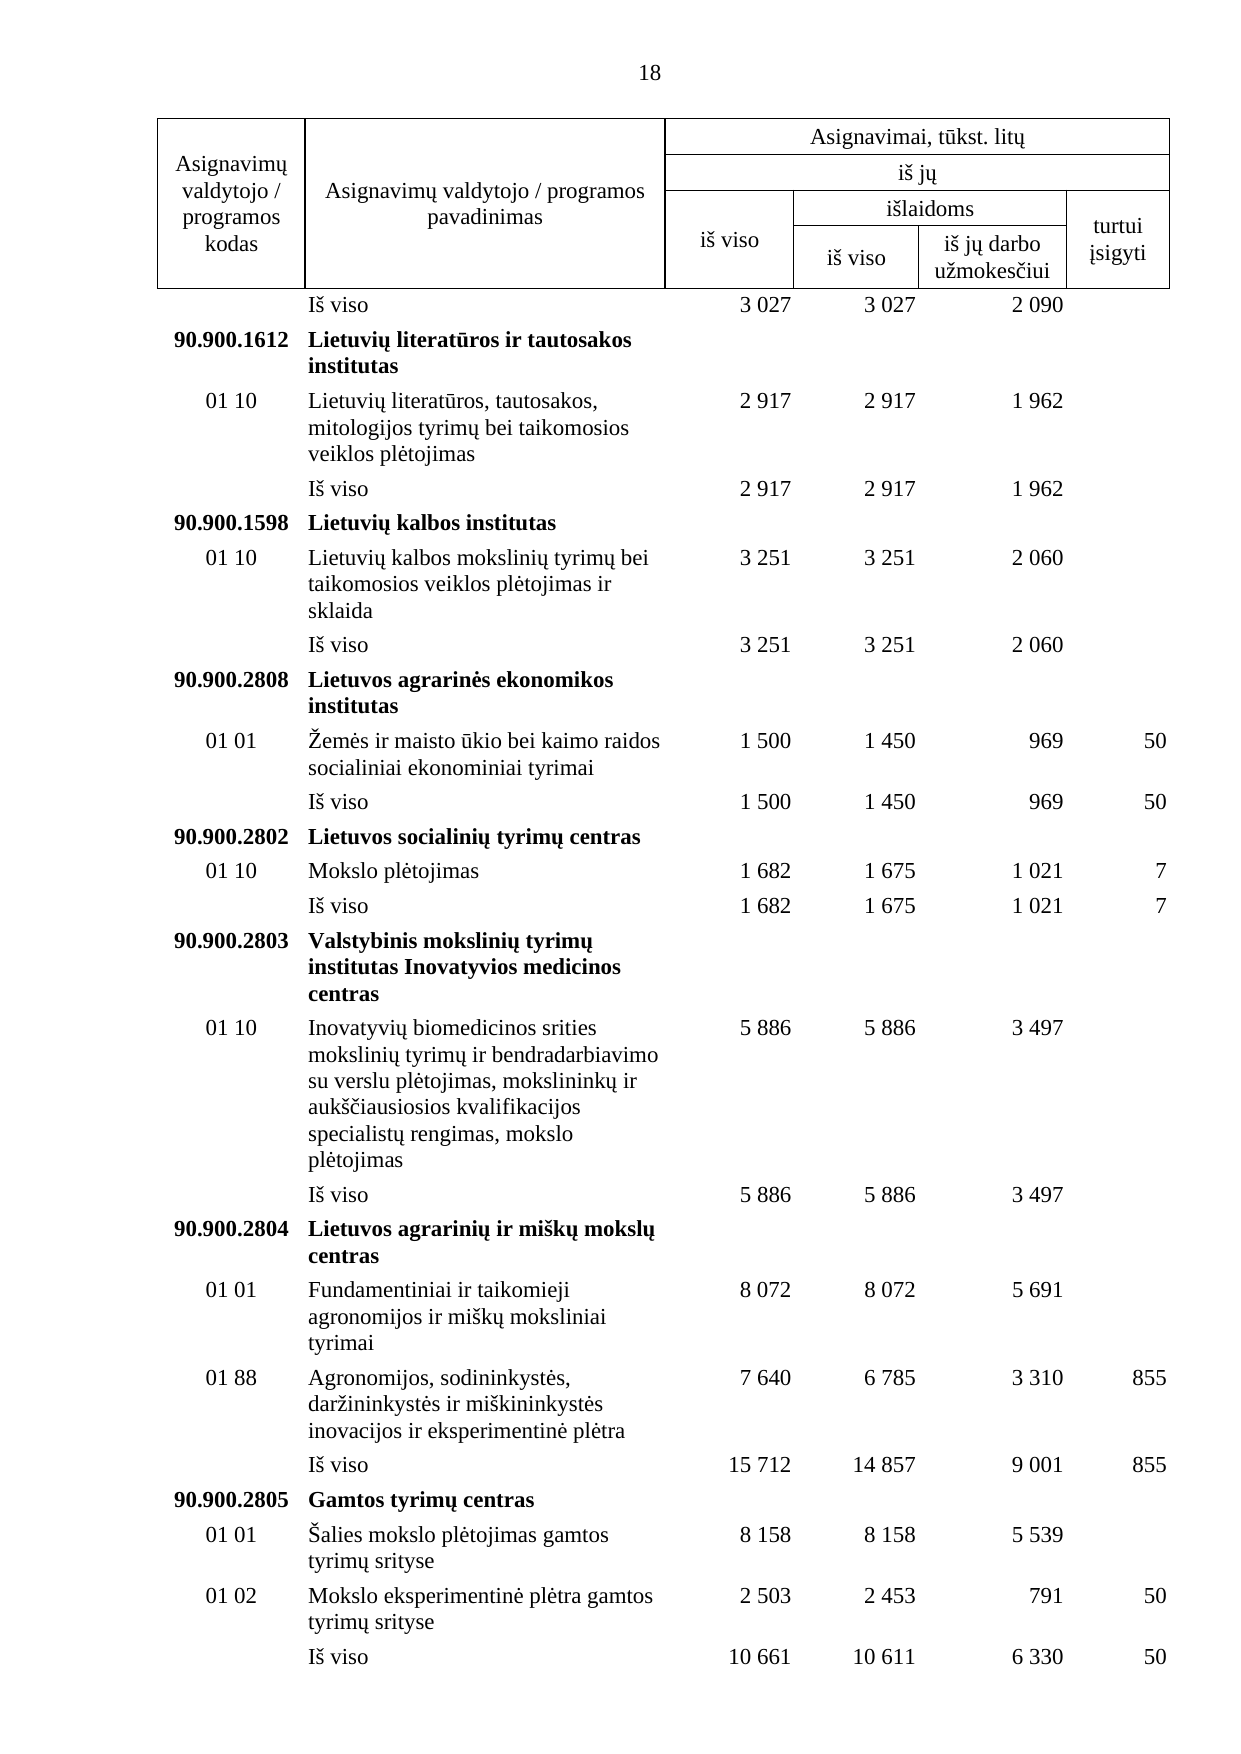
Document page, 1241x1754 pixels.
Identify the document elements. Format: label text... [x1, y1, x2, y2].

table_cell 01 10 [158, 1010, 305, 1177]
table_cell Lietuvos agrarinės ekonomikos institutas [305, 662, 665, 723]
table_cell [665, 1482, 794, 1517]
table_cell 2 917 [665, 471, 794, 505]
table_cell 1 500 [665, 723, 794, 784]
table_cell Inovatyvių biomedicinos srities mokslinių tyrimų ir bendradarbiavimo su verslu plėtojimas, mokslininkų ir aukščiausiosios kvalifikacijos specialistų rengimas, mokslo plėtojimas [305, 1010, 665, 1177]
table_cell 8 072 [794, 1273, 918, 1360]
table_cell 5 886 [794, 1177, 918, 1211]
table_cell [158, 471, 305, 505]
table_cell [1066, 819, 1169, 853]
table_cell 5 886 [665, 1010, 794, 1177]
table_cell Iš viso [305, 784, 665, 819]
table_cell Iš viso [305, 471, 665, 505]
table_cell 3 497 [919, 1010, 1066, 1177]
table_cell 10 661 [665, 1639, 794, 1673]
table_cell [158, 289, 305, 322]
table_cell 1 021 [919, 854, 1066, 888]
table_cell 2 060 [919, 627, 1066, 662]
table_cell 01 10 [158, 540, 305, 627]
table_cell 1 682 [665, 854, 794, 888]
table_cell [1066, 1273, 1169, 1360]
table_cell 01 02 [158, 1578, 305, 1639]
table_cell [794, 819, 918, 853]
table_cell Agronomijos, sodininkystės, daržininkystės ir miškininkystės inovacijos ir eksperimentinė plėtra [305, 1360, 665, 1447]
table_cell Gamtos tyrimų centras [305, 1482, 665, 1517]
table_cell 1 500 [665, 784, 794, 819]
table_cell 969 [919, 723, 1066, 784]
table_cell 7 [1066, 854, 1169, 888]
table_cell 855 [1066, 1447, 1169, 1482]
table_cell [665, 1211, 794, 1272]
table_cell 969 [919, 784, 1066, 819]
table_cell 8 072 [665, 1273, 794, 1360]
table_cell Iš viso [305, 289, 665, 322]
table_cell 01 01 [158, 1517, 305, 1578]
table_cell Lietuvos agrarinių ir miškų mokslų centras [305, 1211, 665, 1272]
table_cell Lietuvių literatūros, tautosakos, mitologijos tyrimų bei taikomosios veiklos plėtojimas [305, 383, 665, 471]
table_cell 3 027 [794, 289, 918, 322]
table_cell [919, 1482, 1066, 1517]
table_cell [1066, 383, 1169, 471]
table_cell Lietuvių kalbos mokslinių tyrimų bei taikomosios veiklos plėtojimas ir sklaida [305, 540, 665, 627]
table_header Asignavimų valdytojo / programos pavadinimas [306, 119, 664, 287]
table_cell Iš viso [305, 1639, 665, 1673]
table_header Asignavimai, tūkst. litų [666, 119, 1169, 154]
table_cell 2 060 [919, 540, 1066, 627]
table_cell [1066, 540, 1169, 627]
table_cell [919, 819, 1066, 853]
table_cell [794, 1482, 918, 1517]
table_cell iš viso [794, 226, 918, 287]
table_cell Valstybinis mokslinių tyrimų institutas Inovatyvios medicinos centras [305, 923, 665, 1010]
table_cell 2 503 [665, 1578, 794, 1639]
table_cell 1 450 [794, 723, 918, 784]
table_cell 5 886 [665, 1177, 794, 1211]
table_cell 7 640 [665, 1360, 794, 1447]
table_cell [665, 819, 794, 853]
table_cell 1 962 [919, 471, 1066, 505]
table_cell [794, 923, 918, 1010]
table_cell [794, 1211, 918, 1272]
table_cell 791 [919, 1578, 1066, 1639]
table_cell [794, 505, 918, 540]
table_cell 3 497 [919, 1177, 1066, 1211]
table_cell 2 917 [665, 383, 794, 471]
table_cell 50 [1066, 723, 1169, 784]
table_cell 2 917 [794, 383, 918, 471]
table_cell 8 158 [794, 1517, 918, 1578]
table_cell 1 021 [919, 888, 1066, 923]
table_cell Šalies mokslo plėtojimas gamtos tyrimų srityse [305, 1517, 665, 1578]
table_cell [665, 662, 794, 723]
table_cell [665, 322, 794, 383]
table_cell [1066, 662, 1169, 723]
table_cell išlaidoms [794, 191, 1066, 225]
table_cell [794, 322, 918, 383]
table_cell Lietuvių literatūros ir tautosakos institutas [305, 322, 665, 383]
table_cell 3 310 [919, 1360, 1066, 1447]
table_cell [1066, 923, 1169, 1010]
table_cell 90.900.2803 [158, 923, 305, 1010]
table_cell Iš viso [305, 1177, 665, 1211]
table_cell Fundamentiniai ir taikomieji agronomijos ir miškų moksliniai tyrimai [305, 1273, 665, 1360]
table_cell Lietuvių kalbos institutas [305, 505, 665, 540]
table_cell [158, 1447, 305, 1482]
table_cell 01 01 [158, 1273, 305, 1360]
table_cell [919, 505, 1066, 540]
table_cell 2 917 [794, 471, 918, 505]
table_cell Iš viso [305, 1447, 665, 1482]
table_cell [158, 627, 305, 662]
table_cell [1066, 1517, 1169, 1578]
table_cell 01 10 [158, 854, 305, 888]
table_cell 6 785 [794, 1360, 918, 1447]
table_cell 1 450 [794, 784, 918, 819]
table_cell iš jų [666, 155, 1169, 189]
table_cell 855 [1066, 1360, 1169, 1447]
table_cell Iš viso [305, 888, 665, 923]
table_cell 90.900.1612 [158, 322, 305, 383]
table_cell 3 027 [665, 289, 794, 322]
table_cell [1066, 289, 1169, 322]
table_cell 3 251 [794, 540, 918, 627]
table_cell [1066, 1010, 1169, 1177]
table_cell [1066, 505, 1169, 540]
table_cell 3 251 [665, 540, 794, 627]
table_header Asignavimų valdytojo / programos kodas [158, 119, 304, 287]
table_cell 1 962 [919, 383, 1066, 471]
table_cell 90.900.2805 [158, 1482, 305, 1517]
table_cell 5 691 [919, 1273, 1066, 1360]
table_cell 90.900.2808 [158, 662, 305, 723]
table_cell 90.900.2804 [158, 1211, 305, 1272]
table_cell 01 01 [158, 723, 305, 784]
table_cell 1 682 [665, 888, 794, 923]
table_cell 50 [1066, 784, 1169, 819]
table_cell [1066, 471, 1169, 505]
table_cell 2 453 [794, 1578, 918, 1639]
table_cell iš jų darbo užmokesčiui [919, 226, 1066, 287]
table_cell [158, 888, 305, 923]
table_cell 10 611 [794, 1639, 918, 1673]
table_cell [158, 1177, 305, 1211]
table_cell 15 712 [665, 1447, 794, 1482]
table_cell 01 88 [158, 1360, 305, 1447]
table_cell [919, 1211, 1066, 1272]
table_cell 50 [1066, 1578, 1169, 1639]
table_cell [794, 662, 918, 723]
table_cell [665, 923, 794, 1010]
table_cell [1066, 1177, 1169, 1211]
table_cell [1066, 322, 1169, 383]
table_cell turtui įsigyti [1067, 191, 1169, 287]
table_cell Žemės ir maisto ūkio bei kaimo raidos socialiniai ekonominiai tyrimai [305, 723, 665, 784]
table_cell [1066, 627, 1169, 662]
table_cell 8 158 [665, 1517, 794, 1578]
table_cell [919, 662, 1066, 723]
table_cell 5 886 [794, 1010, 918, 1177]
table_cell Mokslo plėtojimas [305, 854, 665, 888]
table_cell iš viso [666, 191, 793, 287]
table_cell Iš viso [305, 627, 665, 662]
table_cell 9 001 [919, 1447, 1066, 1482]
table_cell 2 090 [919, 289, 1066, 322]
table_cell [158, 1639, 305, 1673]
table_cell [1066, 1482, 1169, 1517]
table_cell Mokslo eksperimentinė plėtra gamtos tyrimų srityse [305, 1578, 665, 1639]
table_cell 5 539 [919, 1517, 1066, 1578]
table_cell 7 [1066, 888, 1169, 923]
table_cell Lietuvos socialinių tyrimų centras [305, 819, 665, 853]
table_cell 3 251 [665, 627, 794, 662]
table_cell 01 10 [158, 383, 305, 471]
table_cell 3 251 [794, 627, 918, 662]
table_cell [665, 505, 794, 540]
table_cell 90.900.1598 [158, 505, 305, 540]
table_cell 90.900.2802 [158, 819, 305, 853]
table_cell [919, 923, 1066, 1010]
table_cell 6 330 [919, 1639, 1066, 1673]
table_cell [919, 322, 1066, 383]
table_cell 1 675 [794, 888, 918, 923]
table_cell [1066, 1211, 1169, 1272]
table_cell [158, 784, 305, 819]
table_cell 1 675 [794, 854, 918, 888]
table_cell 50 [1066, 1639, 1169, 1673]
table_cell 14 857 [794, 1447, 918, 1482]
